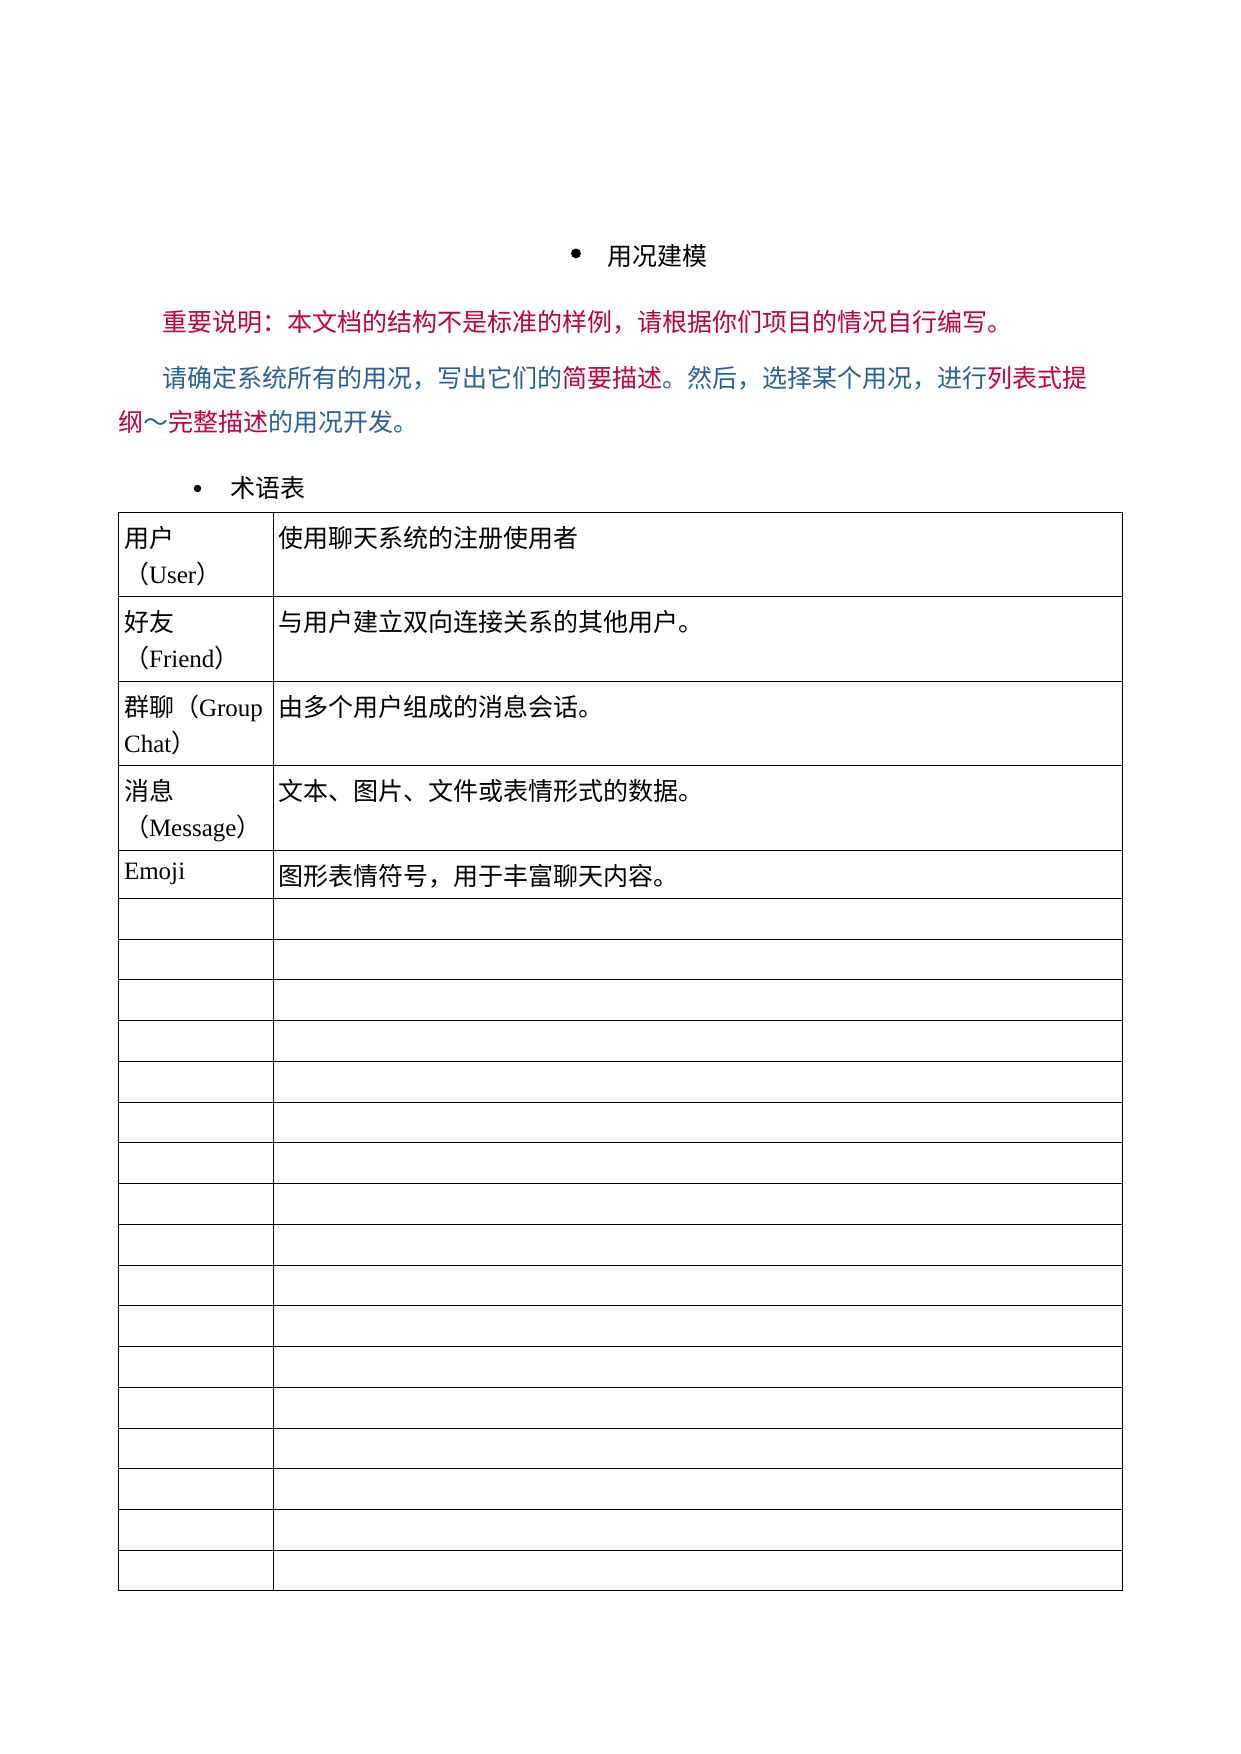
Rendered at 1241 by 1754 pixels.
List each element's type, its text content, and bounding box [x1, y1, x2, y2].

table_header 使用聊天系统的注册使用者 [274, 513, 1122, 596]
table_cell [119, 1143, 273, 1183]
table_cell [119, 940, 273, 979]
table_cell [119, 1551, 273, 1590]
table_cell [119, 1469, 273, 1509]
list 术语表 [193, 468, 1122, 504]
table_cell 由多个用户组成的消息会话。 [274, 682, 1122, 765]
table_cell [119, 1062, 273, 1102]
table_cell Emoji [119, 851, 273, 898]
table_cell [274, 1551, 1122, 1590]
table_cell [274, 1266, 1122, 1305]
table_header 用户（User） [119, 513, 273, 596]
table_cell [119, 1510, 273, 1549]
table_cell 群聊（Group Chat） [119, 682, 273, 765]
table_cell [274, 1510, 1122, 1549]
table_cell [274, 1021, 1122, 1061]
table_cell [274, 1143, 1122, 1183]
table_cell [274, 1347, 1122, 1387]
table_cell [274, 1103, 1122, 1142]
table_cell [274, 980, 1122, 1020]
table_cell [274, 1429, 1122, 1468]
table_cell [274, 940, 1122, 979]
text 重要说明：本文档的结构不是标准的样例，请根据你们项目的情况自行编写。 [118, 302, 1122, 339]
table_cell [119, 1429, 273, 1468]
table_cell 与用户建立双向连接关系的其他用户。 [274, 597, 1122, 681]
table_cell [119, 1184, 273, 1224]
table_cell [119, 1347, 273, 1387]
table_cell [119, 1021, 273, 1061]
table_cell [274, 1306, 1122, 1346]
table_cell [119, 1388, 273, 1427]
table_cell [119, 1306, 273, 1346]
table_cell [274, 1469, 1122, 1509]
table_cell 消息（Message） [119, 766, 273, 850]
text 请确定系统所有的用况，写出它们的简要描述。然后，选择某个用况，进行列表式提纲～完整描述的用况开发。 [118, 359, 1122, 438]
table_cell [119, 1103, 273, 1142]
table_cell [119, 1266, 273, 1305]
table_cell [119, 899, 273, 939]
table_cell [274, 1184, 1122, 1224]
table_cell [274, 1225, 1122, 1264]
table_cell 图形表情符号，用于丰富聊天内容。 [274, 851, 1122, 898]
table_cell 文本、图片、文件或表情形式的数据。 [274, 766, 1122, 850]
table_cell [119, 980, 273, 1020]
table_cell [274, 1388, 1122, 1427]
table_cell [274, 1062, 1122, 1102]
table_cell 好友（Friend） [119, 597, 273, 681]
table_cell [119, 1225, 273, 1264]
table_cell [274, 899, 1122, 939]
subtitle 用况建模 [156, 236, 1122, 272]
